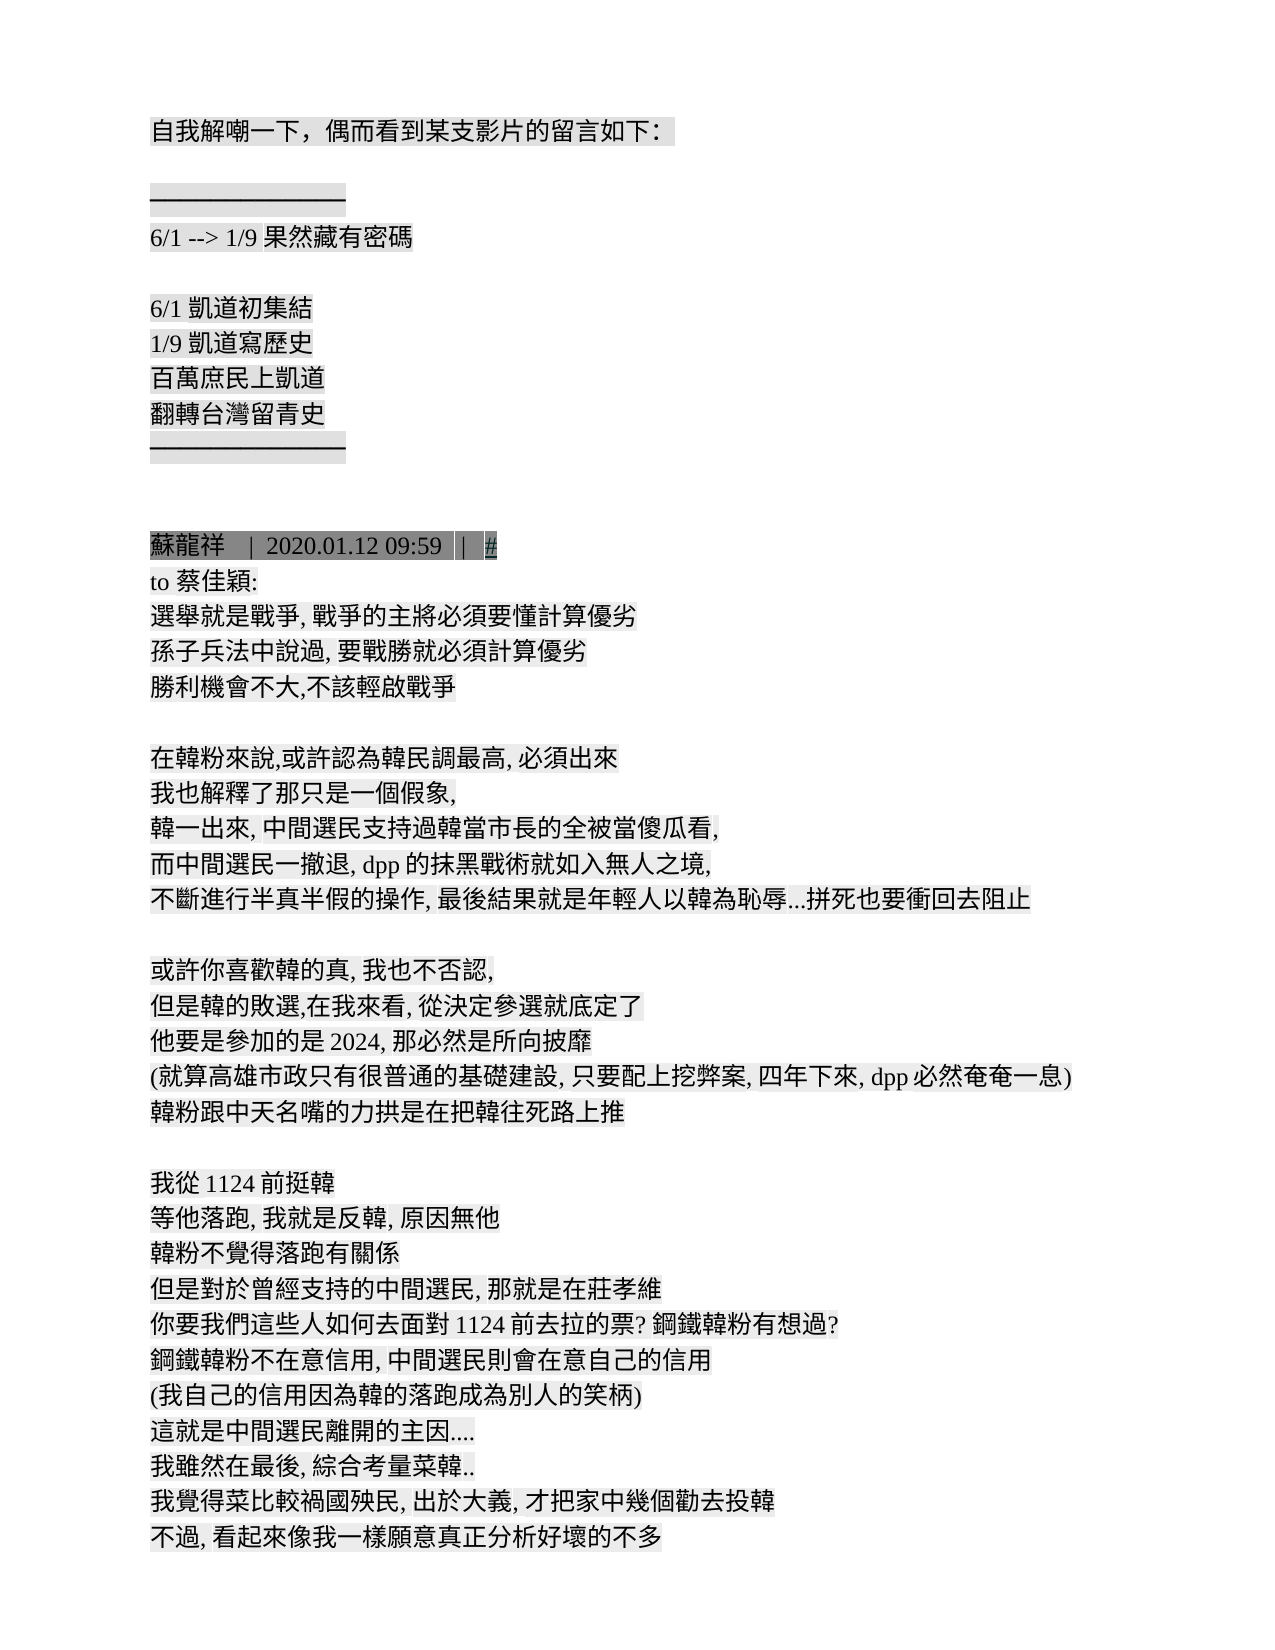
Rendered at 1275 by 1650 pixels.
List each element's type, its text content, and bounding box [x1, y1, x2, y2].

text to 蔡佳穎: 選舉就是戰爭, 戰爭的主將必須要懂計算優劣 孫子兵法中說過, 要戰勝就必須計算優劣 勝利機會不大,不該輕啟戰爭 在韓粉來說,或許認為韓民調最高, 必須出來 我也解釋了那只是一個假象, 韓一出來, 中間選民支持過韓當市長的全被當傻瓜看, 而中間選民一撤退, dpp的抹黑戰術就如入無人之境, 不斷進行半真半假的操作, 最後結果就是年輕人以韓為恥辱...拼死也要衝回去阻止 或許你喜歡韓的真, 我也不否認, 但是韓的敗選,在我來看, 從決定參選就底定了 他要是參加的是2024, 那必然是所向披靡 (就算高雄市政只有很普通的基礎建設, 只要配上挖弊案, 四年下來, dpp必然奄奄一息) 韓粉跟中天名嘴的力拱是在把韓往死路上推 我從1124前挺韓 等他落跑, 我就是反韓, 原因無他 韓粉不覺得落跑有關係 但是對於曾經支持的中間選民, 那就是在莊孝維 你要我們這些人如何去面對1124前去拉的票? 鋼鐵韓粉有想過? 鋼鐵韓粉不在意信用, 中間選民則會在意自己的信用 (我自己的信用因為韓的落跑成為別人的笑柄) 這就是中間選民離開的主因.... 我雖然在最後, 綜合考量菜韓.. 我覺得菜比較禍國殃民, 出於大義, 才把家中幾個勸去投韓 不過, 看起來像我一樣願意真正分析好壞的不多 [150, 560, 1125, 1552]
text 蘇龍祥 | 2020.01.12 09:59 | # [150, 525, 1125, 560]
text 自我解嘲一下，偶而看到某支影片的留言如下： ───────────── 6/1 --> 1/9 果然藏有密碼 6/1 凱道初集結 1/9 凱道寫歷史 百萬庶民上凱道 翻轉台灣留青史 ───────────── [150, 75, 1125, 500]
